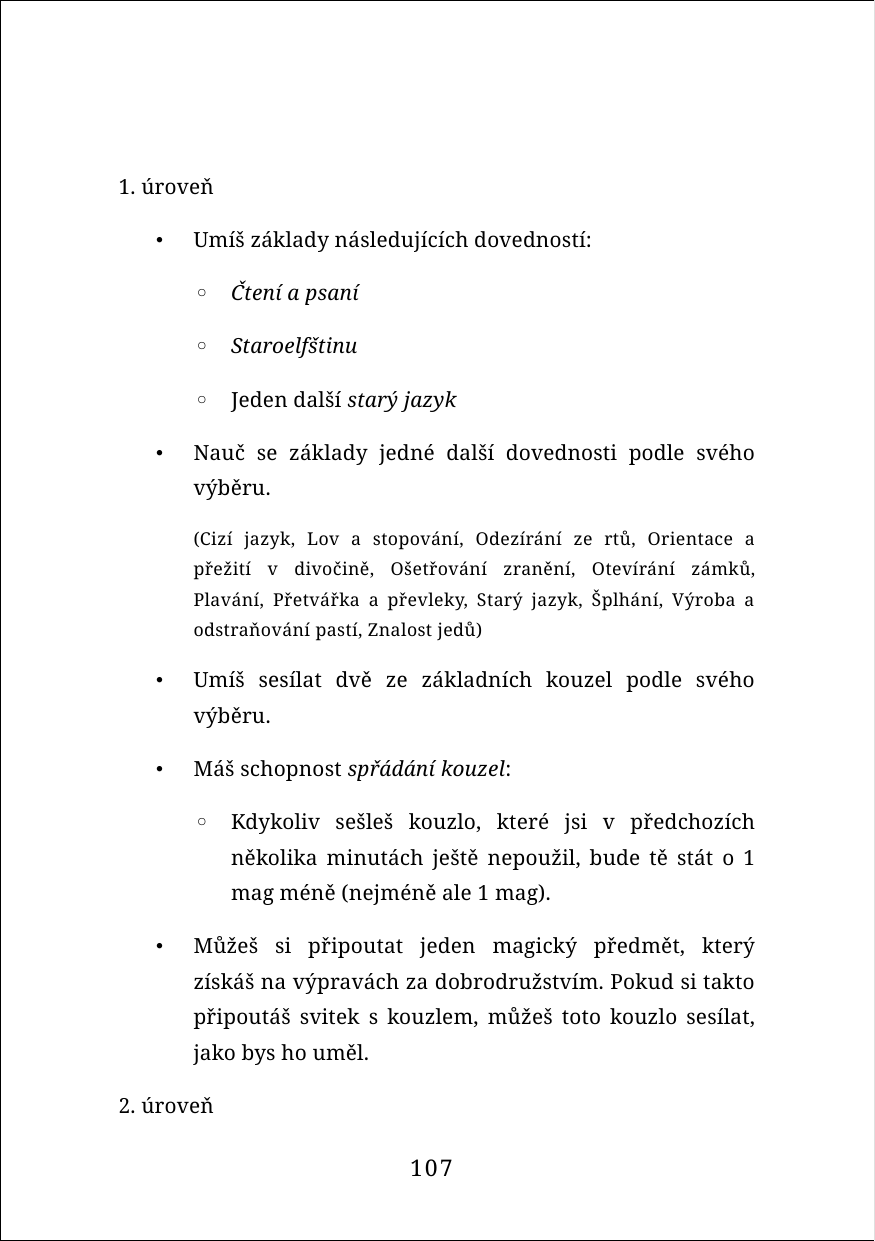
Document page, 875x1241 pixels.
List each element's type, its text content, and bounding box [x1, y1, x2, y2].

list (Cizí jazyk, Lov a stopování, Odezírání ze rtů, Orientace a přežití v divočině, Ošetřování zranění, Otevírání zámků, Plavání, Přetvářka a převleky, Starý jazyk, Šplhání, Výroba a odstraňování pastí, Znalost jedů) [156, 527, 756, 641]
text 1. úroveň [118, 172, 756, 200]
text 2. úroveň [118, 1091, 756, 1120]
list Kdykoliv sešleš kouzlo, které jsi v předchozích několika minutách ještě nepoužil, bude tě stát o 1 mag méně (nejméně ale 1 mag). [193, 807, 756, 907]
list Umíš sesílat dvě ze základních kouzel podle svého výběru. [156, 665, 756, 729]
list Můžeš si připoutat jeden magický předmět, který získáš na výpravách za dobrodružstvím. Pokud si takto připoutáš svitek s kouzlem, můžeš toto kouzlo sesílat, jako bys ho uměl. [156, 931, 756, 1066]
list Čtení a psaní [193, 278, 756, 307]
list Máš schopnost spřádání kouzel: [156, 754, 756, 782]
list Jeden další starý jazyk [193, 385, 756, 413]
list Umíš základy následujících dovedností: [156, 225, 756, 253]
list Nauč se základy jedné další dovednosti podle svého výběru. [156, 438, 756, 502]
list Staroelfštinu [193, 331, 756, 360]
